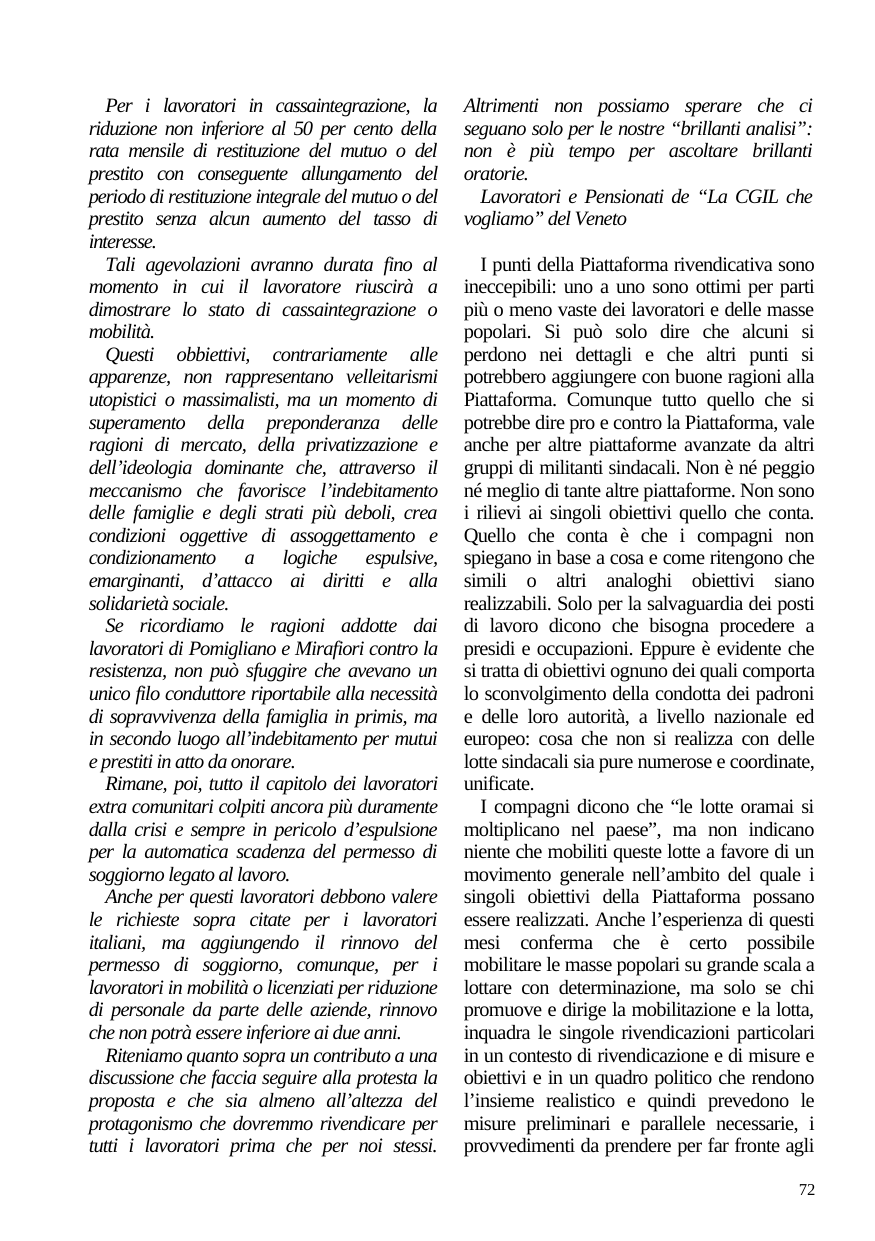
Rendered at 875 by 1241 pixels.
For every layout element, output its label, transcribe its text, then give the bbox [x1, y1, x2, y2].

text I punti della Piattaforma rivendicativa sono ineccepibili: uno a uno sono ottimi per parti più o meno vaste dei lavoratori e delle masse popolari. Si può solo dire che alcuni si perdono nei dettagli e che altri punti si potrebbero aggiungere con buone ragioni alla Piattaforma. Comunque tutto quello che si potrebbe dire pro e contro la Piattaforma, vale anche per altre piattaforme avanzate da altri gruppi di militanti sindacali. Non è né peggio né meglio di tante altre piattaforme. Non sono i rilievi ai singoli obiettivi quello che conta. Quello che conta è che i compagni non spiegano in base a cosa e come ritengono che simili o altri analoghi obiettivi siano realizzabili. Solo per la salvaguardia dei posti di lavoro dicono che bisogna procedere a presidi e occupazioni. Eppure è evidente che si tratta di obiettivi ognuno dei quali comporta lo sconvolgimento della condotta dei padroni e delle loro autorità, a livello nazionale ed europeo: cosa che non si realizza con delle lotte sindacali sia pure numerose e coordinate, unificate. [463, 253, 815, 795]
text Se ricordiamo le ragioni addotte dai lavoratori di Pomigliano e Mirafiori contro la resistenza, non può sfuggire che avevano un unico filo conduttore riportabile alla necessità di sopravvivenza della famiglia in primis, ma in secondo luogo all’indebitamento per mutui e prestiti in atto da onorare. [88, 614, 440, 773]
text Altrimenti non possiamo sperare che ci seguano solo per le nostre “brillanti analisi”: non è più tempo per ascoltare brillanti oratorie. [463, 94, 815, 185]
text Lavoratori e Pensionati de “La CGIL che vogliamo” del Veneto [463, 185, 815, 230]
text Riteniamo quanto sopra un contributo a una discussione che faccia seguire alla protesta la proposta e che sia almeno all’altezza del protagonismo che dovremmo rivendicare per tutti i lavoratori prima che per noi stessi. [88, 1044, 440, 1157]
text Anche per questi lavoratori debbono valere le richieste sopra citate per i lavoratori italiani, ma aggiungendo il rinnovo del permesso di soggiorno, comunque, per i lavoratori in mobilità o licenziati per riduzione di personale da parte delle aziende, rinnovo che non potrà essere inferiore ai due anni. [88, 886, 440, 1044]
text Tali agevolazioni avranno durata fino al momento in cui il lavoratore riuscirà a dimostrare lo stato di cassaintegrazione o mobilità. [88, 253, 440, 343]
text I compagni dicono che “le lotte oramai si moltiplicano nel paese”, ma non indicano niente che mobiliti queste lotte a favore di un movimento generale nell’ambito del quale i singoli obiettivi della Piattaforma possano essere realizzati. Anche l’esperienza di questi mesi conferma che è certo possibile mobilitare le masse popolari su grande scala a lottare con determinazione, ma solo se chi promuove e dirige la mobilitazione e la lotta, inquadra le singole rivendicazioni particolari in un contesto di rivendicazione e di misure e obiettivi e in un quadro politico che rendono l’insieme realistico e quindi prevedono le misure preliminari e parallele necessarie, i provvedimenti da prendere per far fronte agli [463, 795, 815, 1157]
text Rimane, poi, tutto il capitolo dei lavoratori extra comunitari colpiti ancora più duramente dalla crisi e sempre in pericolo d’espulsione per la automatica scadenza del permesso di soggiorno legato al lavoro. [88, 773, 440, 886]
text Per i lavoratori in cassaintegrazione, la riduzione non inferiore al 50 per cento della rata mensile di restituzione del mutuo o del prestito con conseguente allungamento del periodo di restituzione integrale del mutuo o del prestito senza alcun aumento del tasso di interesse. [88, 94, 440, 253]
text Questi obbiettivi, contrariamente alle apparenze, non rappresentano velleitarismi utopistici o massimalisti, ma un momento di superamento della preponderanza delle ragioni di mercato, della privatizzazione e dell’ideologia dominante che, attraverso il meccanismo che favorisce l’indebitamento delle famiglie e degli strati più deboli, crea condizioni oggettive di assoggettamento e condizionamento a logiche espulsive, emarginanti, d’attacco ai diritti e alla solidarietà sociale. [88, 343, 440, 614]
